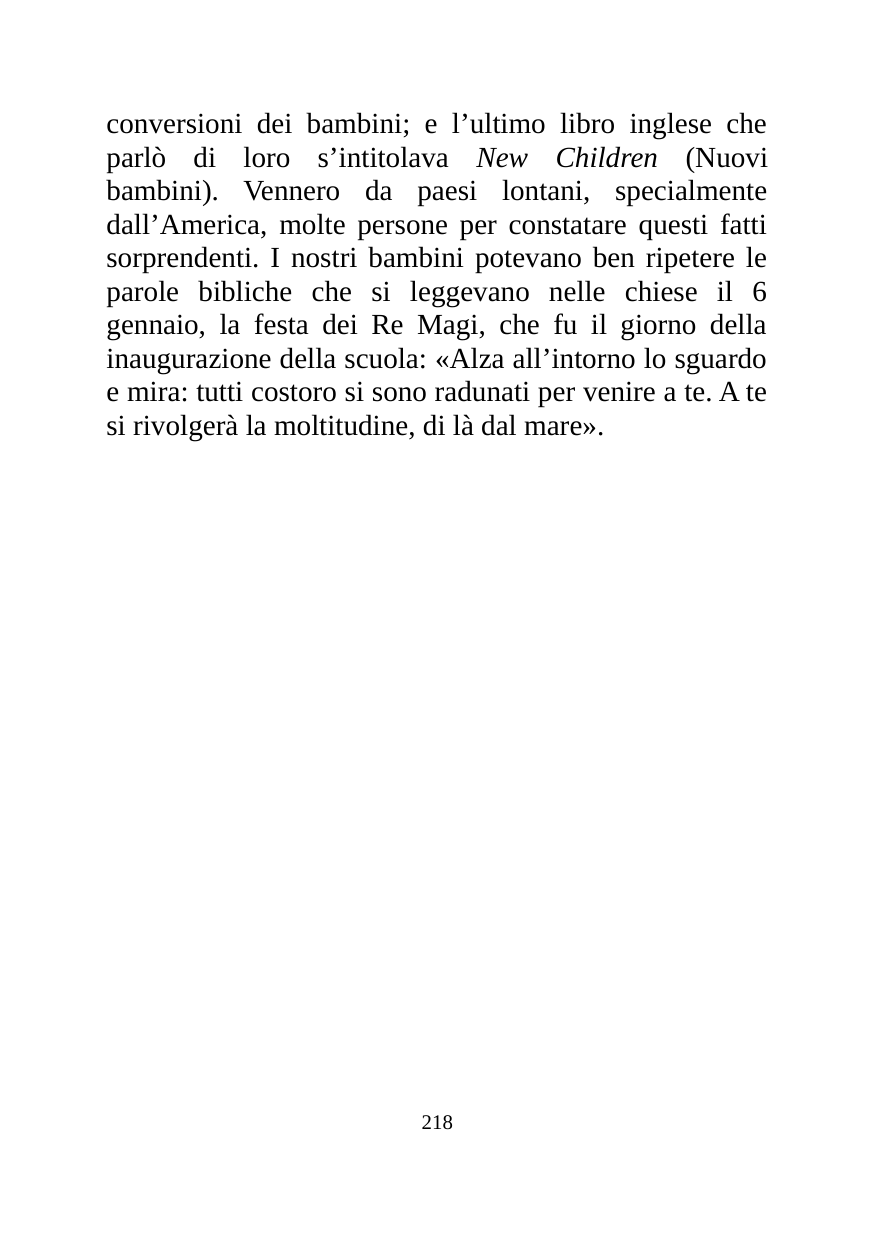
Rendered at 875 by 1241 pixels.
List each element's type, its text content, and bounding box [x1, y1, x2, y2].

text conversioni dei bambini; e l’ultimo libro inglese che parlò di loro s’intitolava New Children (Nuovi bambini). Vennero da paesi lontani, specialmente dall’America, molte persone per constatare questi fatti sorprendenti. I nostri bambini potevano ben ripetere le parole bibliche che si leggevano nelle chiese il 6 gennaio, la festa dei Re Magi, che fu il giorno della inaugurazione della scuola: «Alza all’intorno lo sguardo e mira: tutti costoro si sono radunati per venire a te. A te si rivolgerà la moltitudine, di là dal mare». [106, 106, 768, 442]
